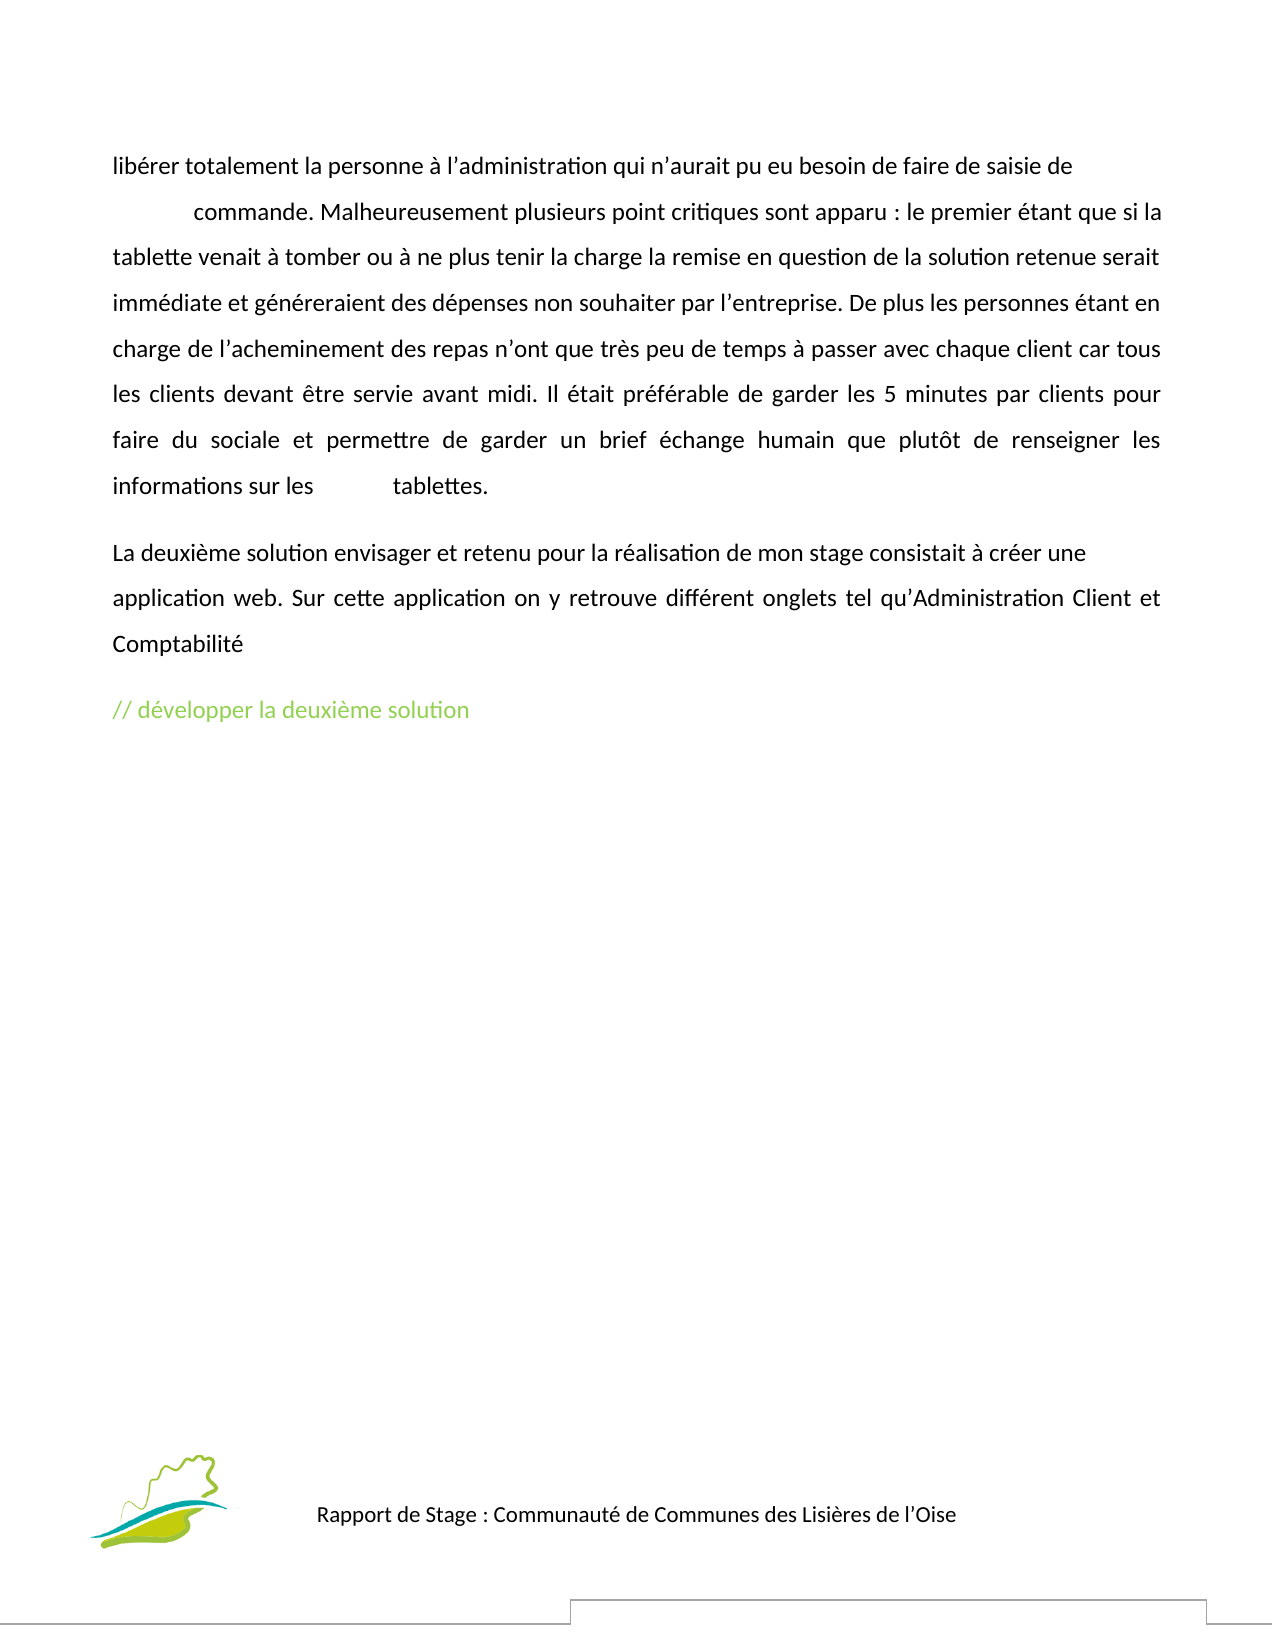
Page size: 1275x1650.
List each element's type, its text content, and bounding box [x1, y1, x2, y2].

text libérer totalement la personne à l’administration qui n’aurait pu eu besoin de faire de saisie de commande. Malheureusement plusieurs point critiques sont apparu : le premier étant que si la tablette venait à tomber ou à ne plus tenir la charge la remise en question de la solution retenue serait immédiate et généreraient des dépenses non souhaiter par l’entreprise. De plus les personnes étant en charge de l’acheminement des repas n’ont que très peu de temps à passer avec chaque client car tous les clients devant être servie avant midi. Il était préférable de garder les 5 minutes par clients pour faire du sociale et permettre de garder un brief échange humain que plutôt de renseigner les informations sur les tablettes. [112, 150, 1162, 501]
text // développer la deuxième solution [112, 695, 1162, 725]
text La deuxième solution envisager et retenu pour la réalisation de mon stage consistait à créer une application web. Sur cette application on y retrouve différent onglets tel qu’Administration Client et Comptabilité [112, 537, 1162, 659]
